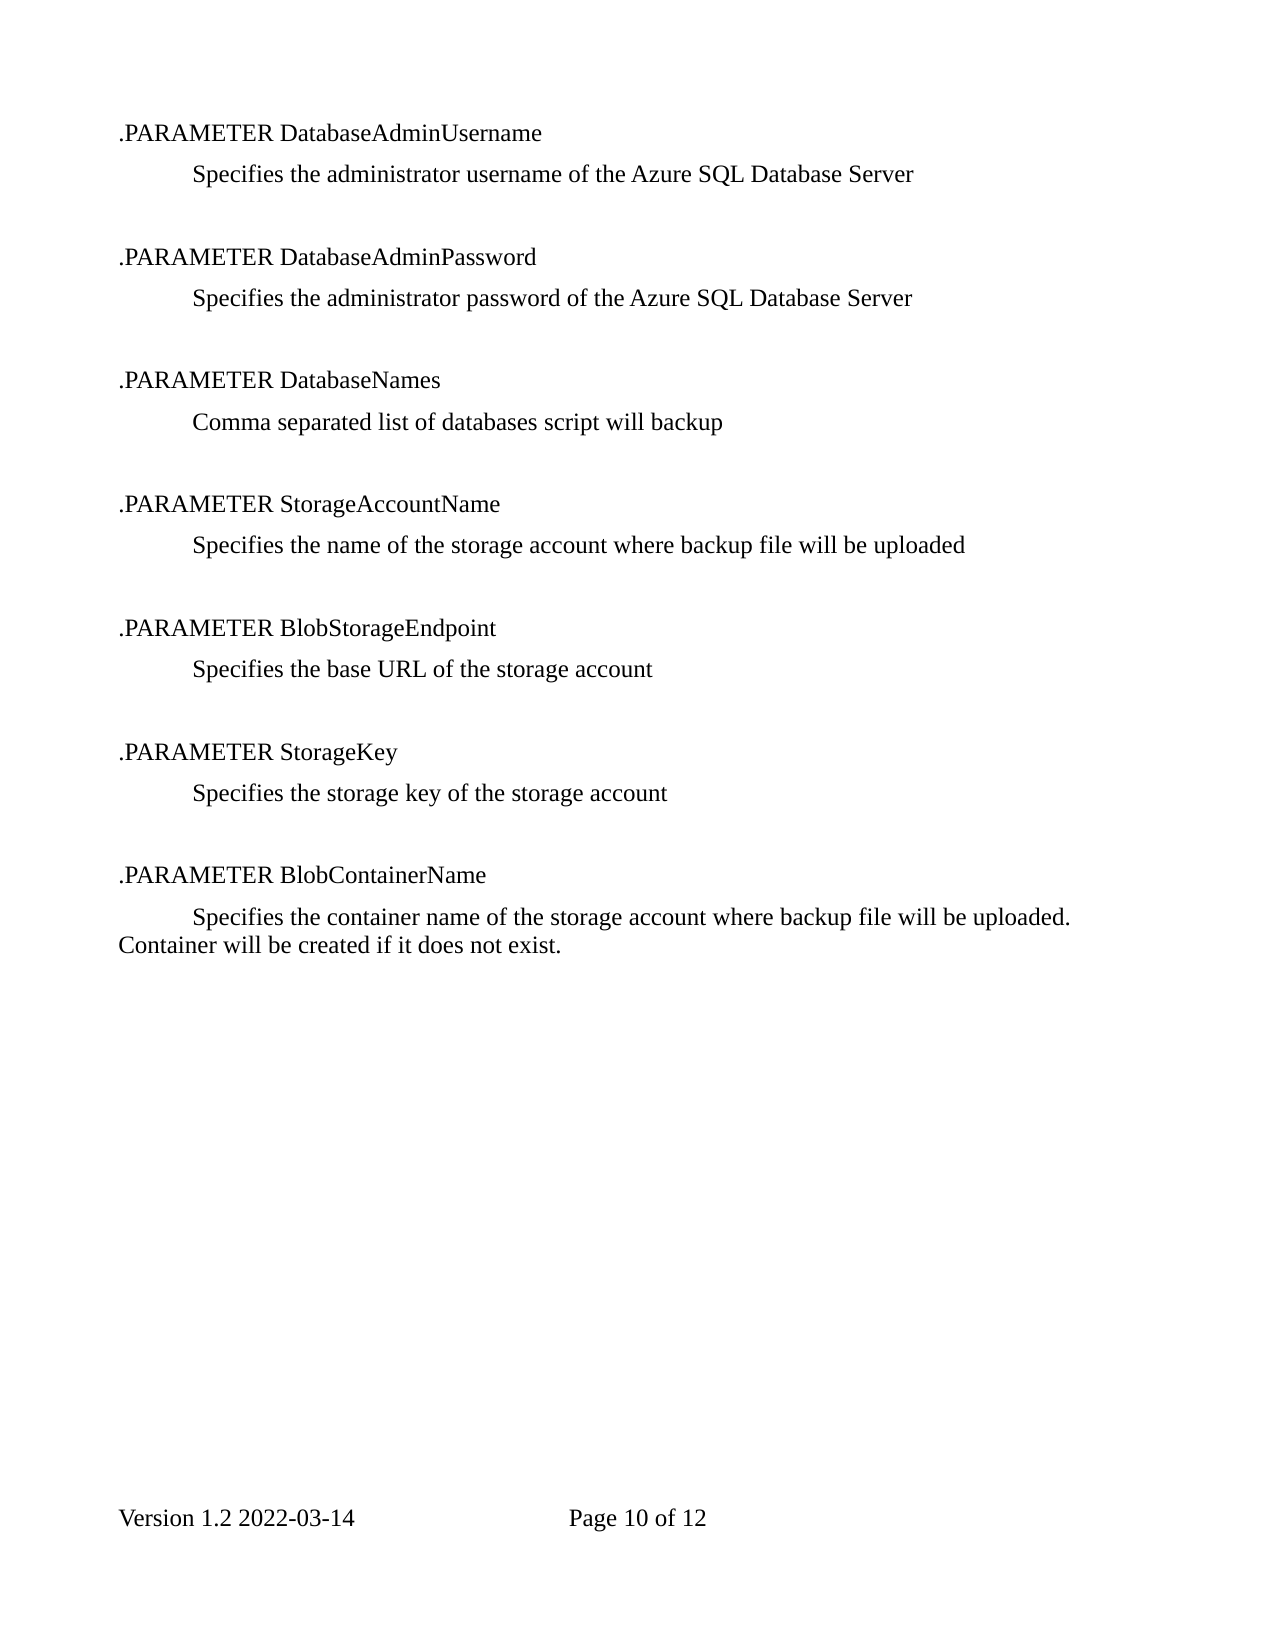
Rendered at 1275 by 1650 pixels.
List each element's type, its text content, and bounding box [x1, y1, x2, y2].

text .PARAMETER BlobStorageEndpoint [118, 613, 1157, 642]
text Specifies the name of the storage account where backup file will be uploaded [118, 531, 1157, 559]
text .PARAMETER DatabaseAdminPassword [118, 242, 1157, 271]
text Specifies the base URL of the storage account [118, 654, 1157, 683]
text Specifies the administrator password of the Azure SQL Database Server [118, 283, 1157, 312]
text Comma separated list of databases script will backup [118, 407, 1157, 436]
text Specifies the administrator username of the Azure SQL Database Server [118, 159, 1157, 188]
text .PARAMETER DatabaseAdminUsername [118, 118, 1157, 147]
text Specifies the container name of the storage account where backup file will be uploaded. Container will be created if it does not exist. [118, 902, 1157, 959]
text .PARAMETER StorageAccountName [118, 489, 1157, 518]
text Specifies the storage key of the storage account [118, 778, 1157, 807]
text .PARAMETER BlobContainerName [118, 861, 1157, 889]
text .PARAMETER DatabaseNames [118, 366, 1157, 394]
text .PARAMETER StorageKey [118, 737, 1157, 766]
